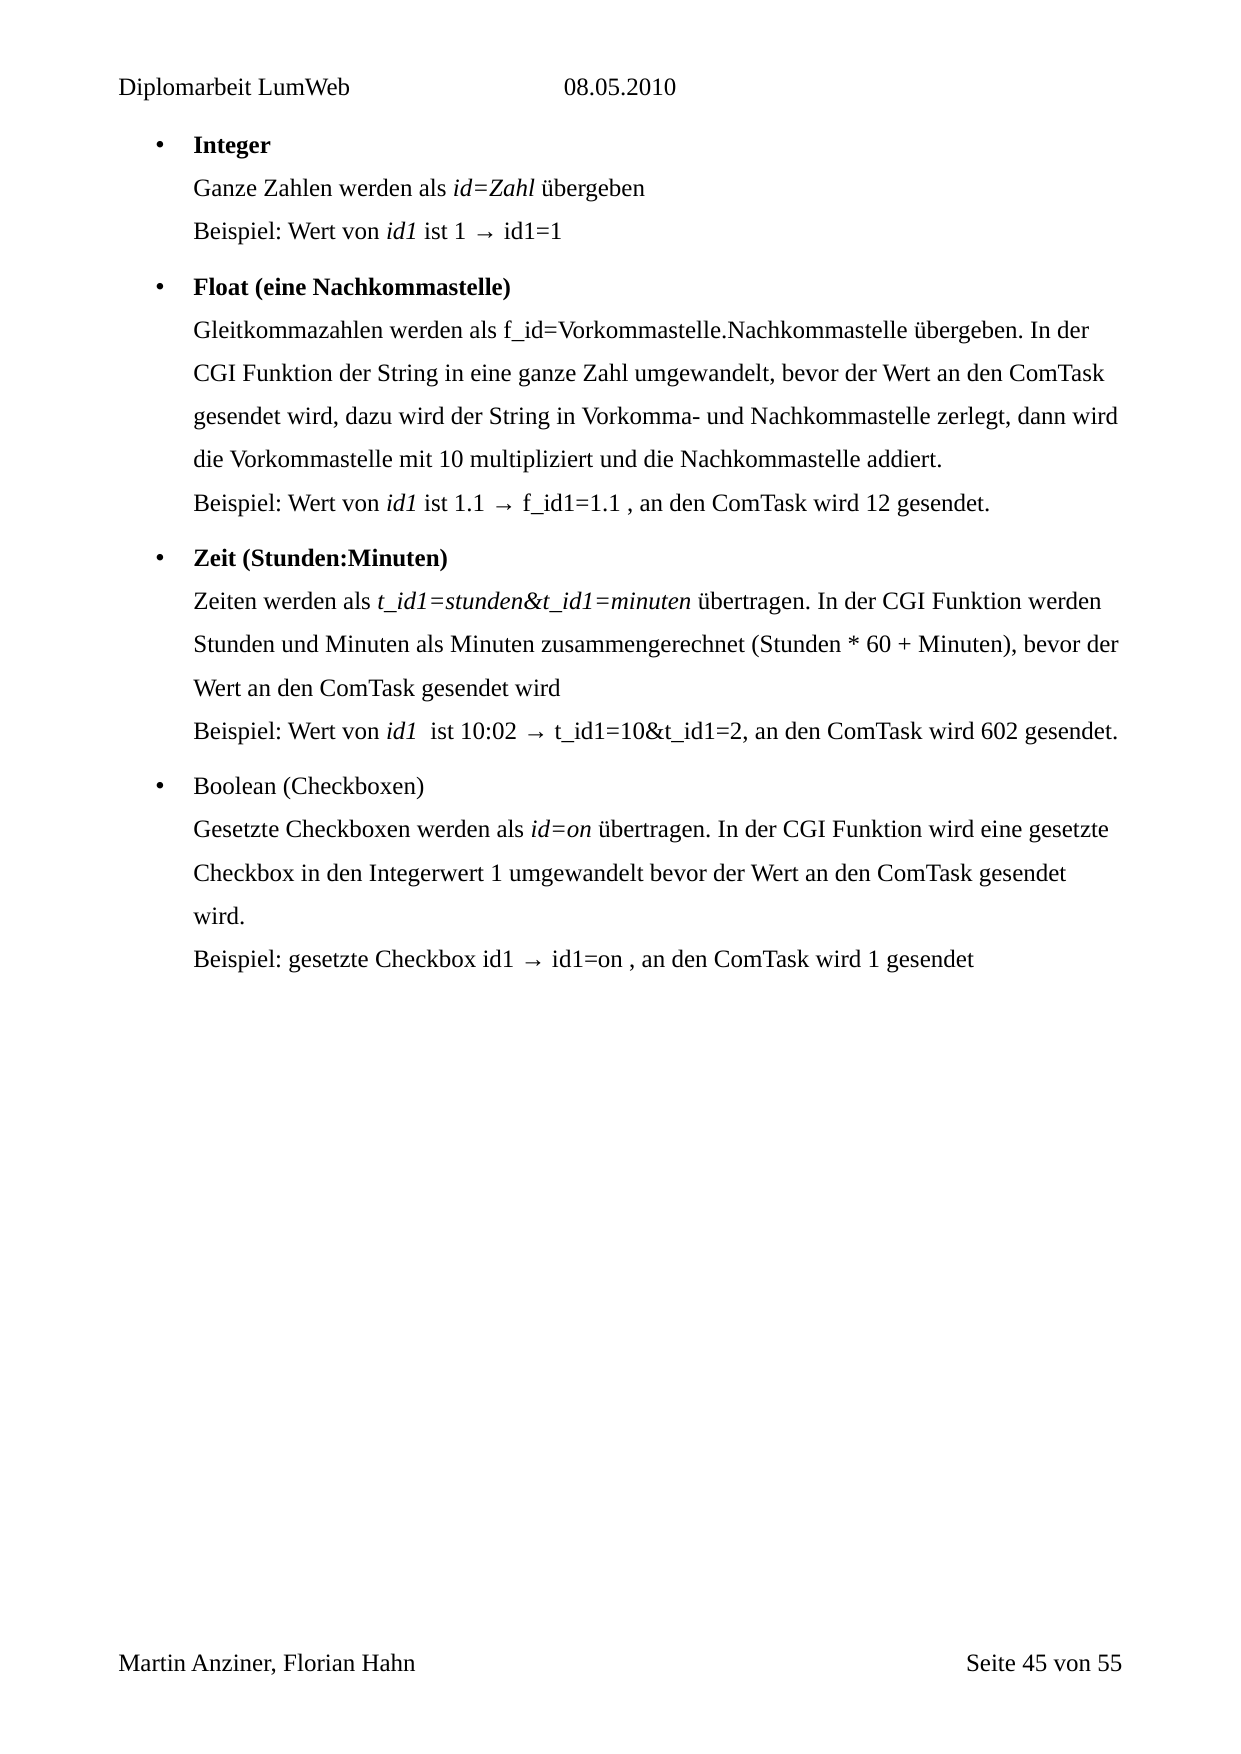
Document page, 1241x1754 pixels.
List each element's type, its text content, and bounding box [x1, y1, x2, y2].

list Zeit (Stunden:Minuten) Zeiten werden als t_id1=stunden&t_id1=minuten übertragen. In der CGI Funktion werden Stunden und Minuten als Minuten zusammengerechnet (Stunden * 60 + Minuten), bevor der Wert an den ComTask gesendet wird Beispiel: Wert von id1 ist 10:02 → t_id1=10&t_id1=2, an den ComTask wird 602 gesendet. [156, 543, 1122, 744]
list Integer Ganze Zahlen werden als id=Zahl übergeben Beispiel: Wert von id1 ist 1 → id1=1 [156, 130, 1122, 245]
list Float (eine Nachkommastelle) Gleitkommazahlen werden als f_id=Vorkommastelle.Nachkommastelle übergeben. In der CGI Funktion der String in eine ganze Zahl umgewandelt, bevor der Wert an den ComTask gesendet wird, dazu wird der String in Vorkomma- und Nachkommastelle zerlegt, dann wird die Vorkommastelle mit 10 multipliziert und die Nachkommastelle addiert. Beispiel: Wert von id1 ist 1.1 → f_id1=1.1 , an den ComTask wird 12 gesendet. [156, 272, 1122, 516]
list Boolean (Checkboxen) Gesetzte Checkboxen werden als id=on übertragen. In der CGI Funktion wird eine gesetzte Checkbox in den Integerwert 1 umgewandelt bevor der Wert an den ComTask gesendet wird. Beispiel: gesetzte Checkbox id1 → id1=on , an den ComTask wird 1 gesendet [156, 771, 1122, 1016]
